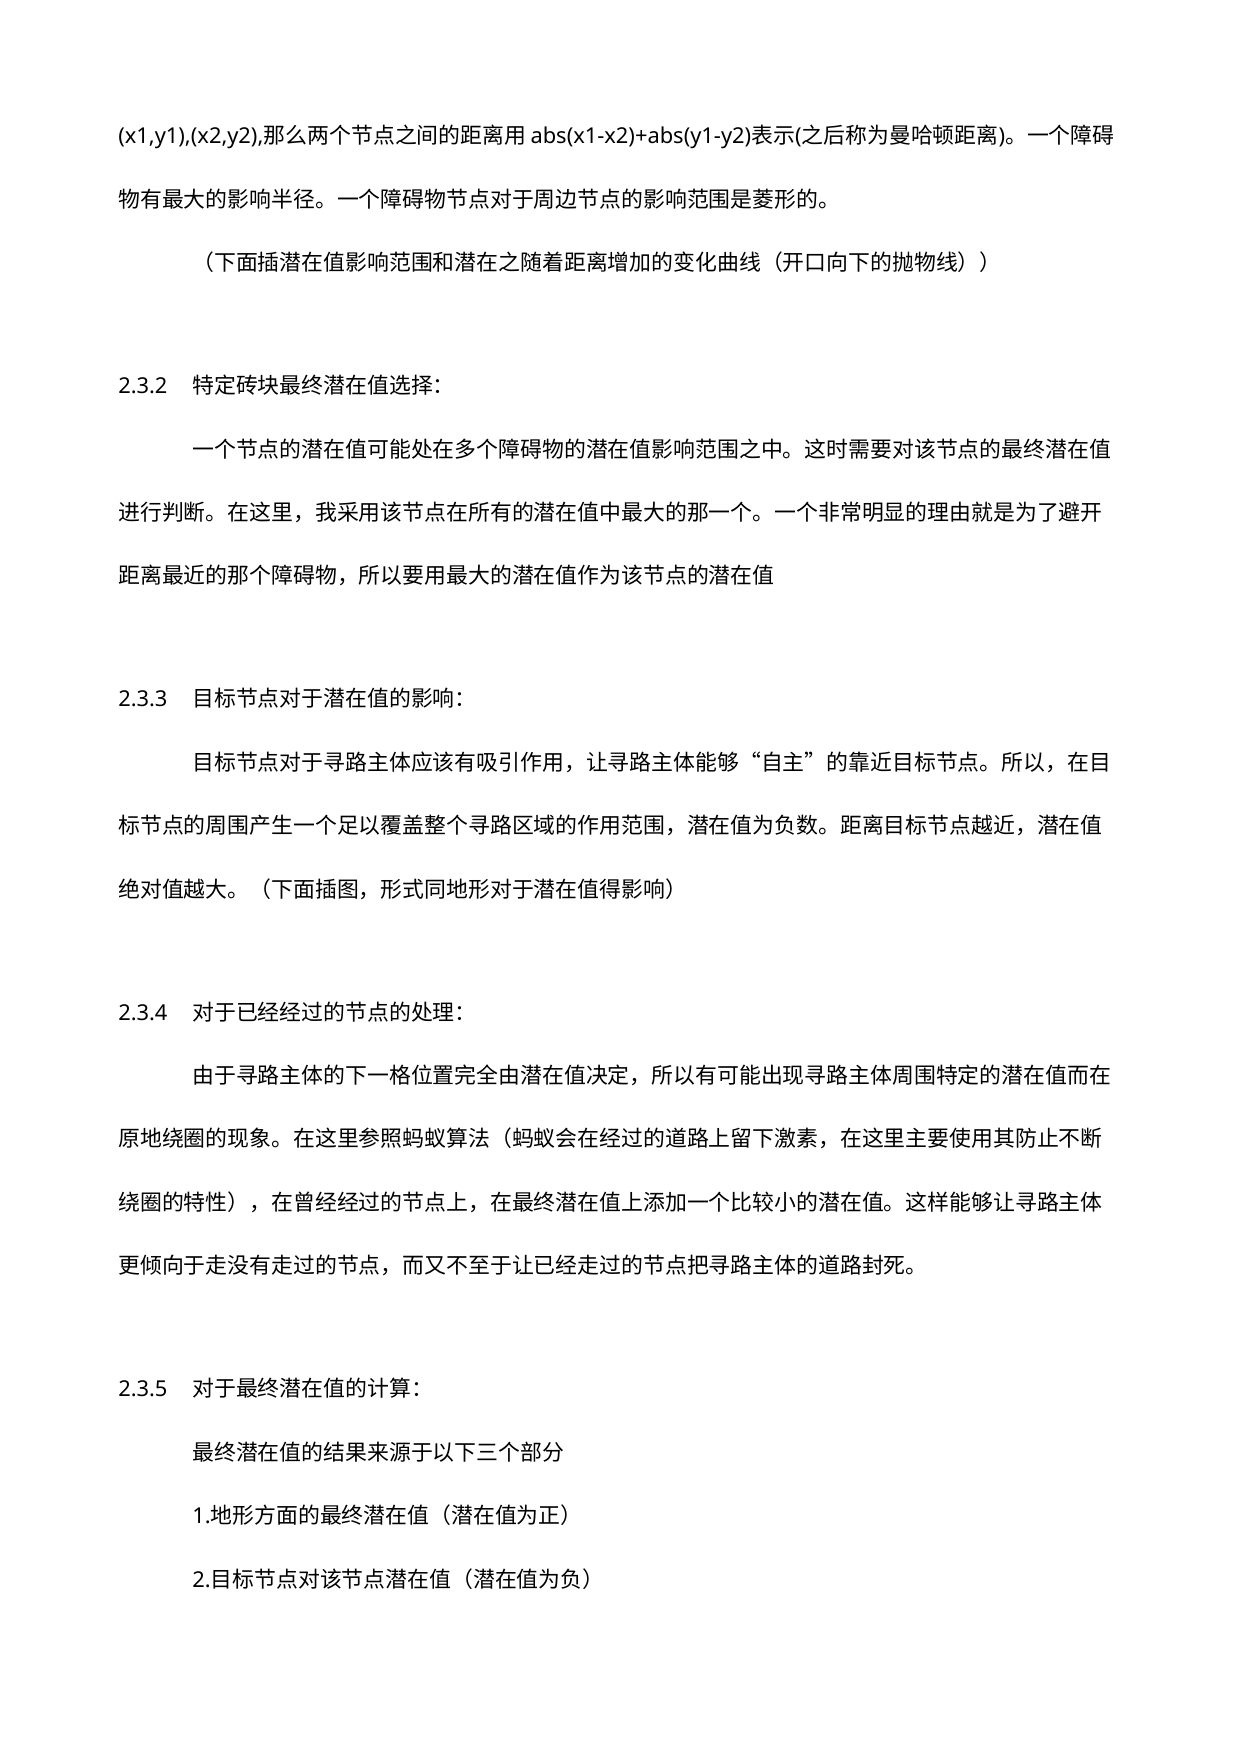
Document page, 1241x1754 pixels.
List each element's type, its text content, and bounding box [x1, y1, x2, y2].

text 一个节点的潜在值可能处在多个障碍物的潜在值影响范围之中。这时需要对该节点的最终潜在值进行判断。在这里，我采用该节点在所有的潜在值中最大的那一个。一个非常明显的理由就是为了避开距离最近的那个障碍物，所以要用最大的潜在值作为该节点的潜在值 [118, 432, 1122, 590]
text 2.3.5 对于最终潜在值的计算： [118, 1371, 1122, 1403]
text （下面插潜在值影响范围和潜在之随着距离增加的变化曲线（开口向下的抛物线）） [118, 245, 1122, 277]
text 2.3.2 特定砖块最终潜在值选择： [118, 368, 1122, 400]
text 由于寻路主体的下一格位置完全由潜在值决定，所以有可能出现寻路主体周围特定的潜在值而在原地绕圈的现象。在这里参照蚂蚁算法（蚂蚁会在经过的道路上留下激素，在这里主要使用其防止不断绕圈的特性），在曾经经过的节点上，在最终潜在值上添加一个比较小的潜在值。这样能够让寻路主体更倾向于走没有走过的节点，而又不至于让已经走过的节点把寻路主体的道路封死。 [118, 1058, 1122, 1280]
text (x1,y1),(x2,y2),那么两个节点之间的距离用abs(x1-x2)+abs(y1-y2)表示(之后称为曼哈顿距离)。一个障碍物有最大的影响半径。一个障碍物节点对于周边节点的影响范围是菱形的。 [118, 118, 1122, 213]
text 最终潜在值的结果来源于以下三个部分 [118, 1434, 1122, 1466]
text 2.目标节点对该节点潜在值（潜在值为负） [118, 1562, 1122, 1593]
text 2.3.4 对于已经经过的节点的处理： [118, 994, 1122, 1026]
text 1.地形方面的最终潜在值（潜在值为正） [118, 1498, 1122, 1530]
text 2.3.3 目标节点对于潜在值的影响： [118, 681, 1122, 713]
text 目标节点对于寻路主体应该有吸引作用，让寻路主体能够“自主”的靠近目标节点。所以，在目标节点的周围产生一个足以覆盖整个寻路区域的作用范围，潜在值为负数。距离目标节点越近，潜在值绝对值越大。（下面插图，形式同地形对于潜在值得影响） [118, 745, 1122, 903]
